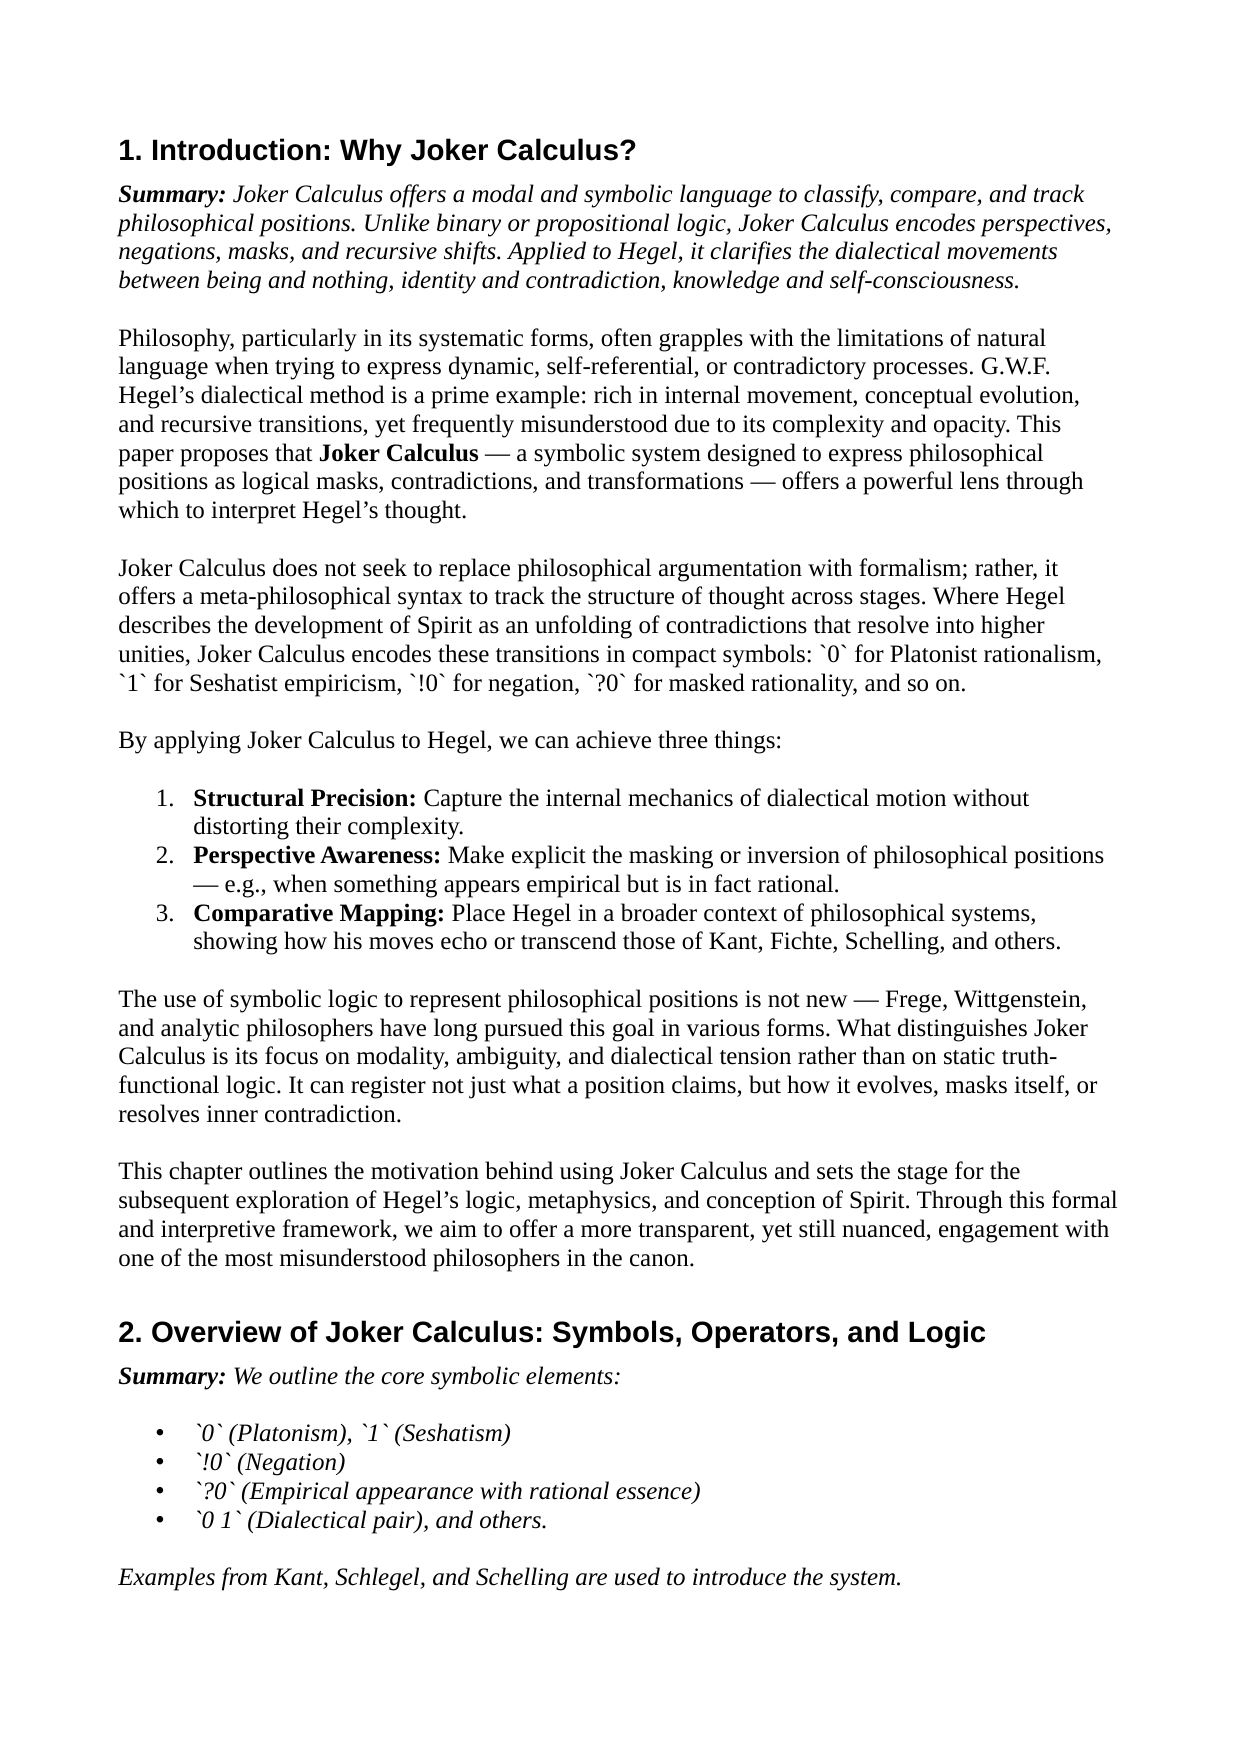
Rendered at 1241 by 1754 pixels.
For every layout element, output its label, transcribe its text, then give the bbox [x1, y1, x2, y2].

list `!0` (Negation) [156, 1447, 1122, 1476]
text This chapter outlines the motivation behind using Joker Calculus and sets the stage for the subsequent exploration of Hegel’s logic, metaphysics, and conception of Spirit. Through this formal and interpretive framework, we aim to offer a more transparent, yet still nuanced, engagement with one of the most misunderstood philosophers in the canon. [118, 1156, 1122, 1271]
list Comparative Mapping: Place Hegel in a broader context of philosophical systems, showing how his moves echo or transcend those of Kant, Fichte, Schelling, and others. [156, 898, 1122, 955]
text Examples from Kant, Schlegel, and Schelling are used to introduce the system. [118, 1562, 1122, 1591]
text Joker Calculus does not seek to replace philosophical argumentation with formalism; rather, it offers a meta-philosophical syntax to track the structure of thought across stages. Where Hegel describes the development of Spirit as an unfolding of contradictions that resolve into higher unities, Joker Calculus encodes these transitions in compact symbols: `0` for Platonist rationalism, `1` for Seshatist empiricism, `!0` for negation, `?0` for masked rationality, and so on. [118, 553, 1122, 696]
subtitle 2. Overview of Joker Calculus: Symbols, Operators, and Logic [118, 1315, 1122, 1348]
list Perspective Awareness: Make explicit the masking or inversion of philosophical positions — e.g., when something appears empirical but is in fact rational. [156, 840, 1122, 898]
text The use of symbolic logic to represent philosophical positions is not new — Frege, Wittgenstein, and analytic philosophers have long pursued this goal in various forms. What distinguishes Joker Calculus is its focus on modality, ambiguity, and dialectical tension rather than on static truth-functional logic. It can register not just what a position claims, but how it evolves, masks itself, or resolves inner contradiction. [118, 984, 1122, 1128]
text Summary: We outline the core symbolic elements: [118, 1361, 1122, 1390]
list `0` (Platonism), `1` (Seshatism) [156, 1418, 1122, 1447]
list `?0` (Empirical appearance with rational essence) [156, 1476, 1122, 1505]
text Summary: Joker Calculus offers a modal and symbolic language to classify, compare, and track philosophical positions. Unlike binary or propositional logic, Joker Calculus encodes perspectives, negations, masks, and recursive shifts. Applied to Hegel, it clarifies the dialectical movements between being and nothing, identity and contradiction, knowledge and self-consciousness. [118, 179, 1122, 294]
list `0 1` (Dialectical pair), and others. [156, 1505, 1122, 1533]
text By applying Joker Calculus to Hegel, we can achieve three things: [118, 725, 1122, 754]
list Structural Precision: Capture the internal mechanics of dialectical motion without distorting their complexity. [156, 783, 1122, 840]
text Philosophy, particularly in its systematic forms, often grapples with the limitations of natural language when trying to express dynamic, self-referential, or contradictory processes. G.W.F. Hegel’s dialectical method is a prime example: rich in internal movement, conceptual evolution, and recursive transitions, yet frequently misunderstood due to its complexity and opacity. This paper proposes that Joker Calculus — a symbolic system designed to express philosophical positions as logical masks, contradictions, and transformations — offers a powerful lens through which to interpret Hegel’s thought. [118, 323, 1122, 524]
subtitle 1. Introduction: Why Joker Calculus? [118, 133, 1122, 166]
